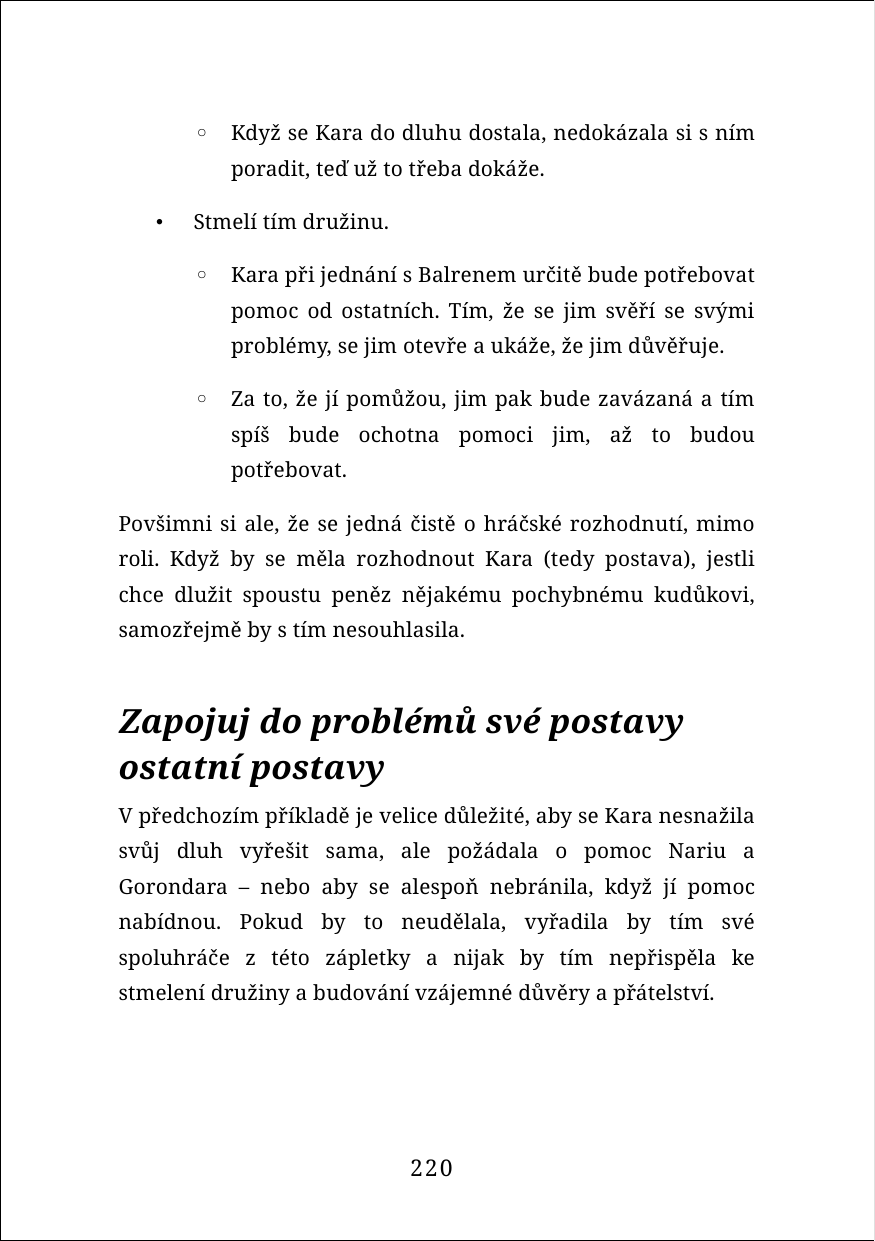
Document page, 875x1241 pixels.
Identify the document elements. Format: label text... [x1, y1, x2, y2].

list Kara při jednání s Balrenem určitě bude potřebovat pomoc od ostatních. Tím, že se jim svěří se svými problémy, se jim otevře a ukáže, že jim důvěřuje. [193, 260, 756, 360]
list Stmelí tím družinu. [156, 207, 756, 235]
text V předchozím příkladě je velice důležité, aby se Kara nesnažila svůj dluh vyřešit sama, ale požádala o pomoc Nariu a Gorondara – nebo aby se alespoň nebránila, když jí pomoc nabídnou. Pokud by to neudělala, vyřadila by tím své spoluhráče z této zápletky a nijak by tím nepřispěla ke stmelení družiny a budování vzájemné důvěry a přátelství. [118, 801, 756, 1007]
text Povšimni si ale, že se jedná čistě o hráčské rozhodnutí, mimo roli. Když by se měla rozhodnout Kara (tedy postava), jestli chce dlužit spoustu peněz nějakému pochybnému kudůkovi, samozřejmě by s tím nesouhlasila. [118, 509, 756, 644]
subtitle Zapojuj do problémů své postavy ostatní postavy [118, 698, 756, 789]
list Za to, že jí pomůžou, jim pak bude zavázaná a tím spíš bude ochotna pomoci jim, až to budou potřebovat. [193, 384, 756, 484]
list Když se Kara do dluhu dostala, nedokázala si s ním poradit, teď už to třeba dokáže. [193, 118, 756, 182]
